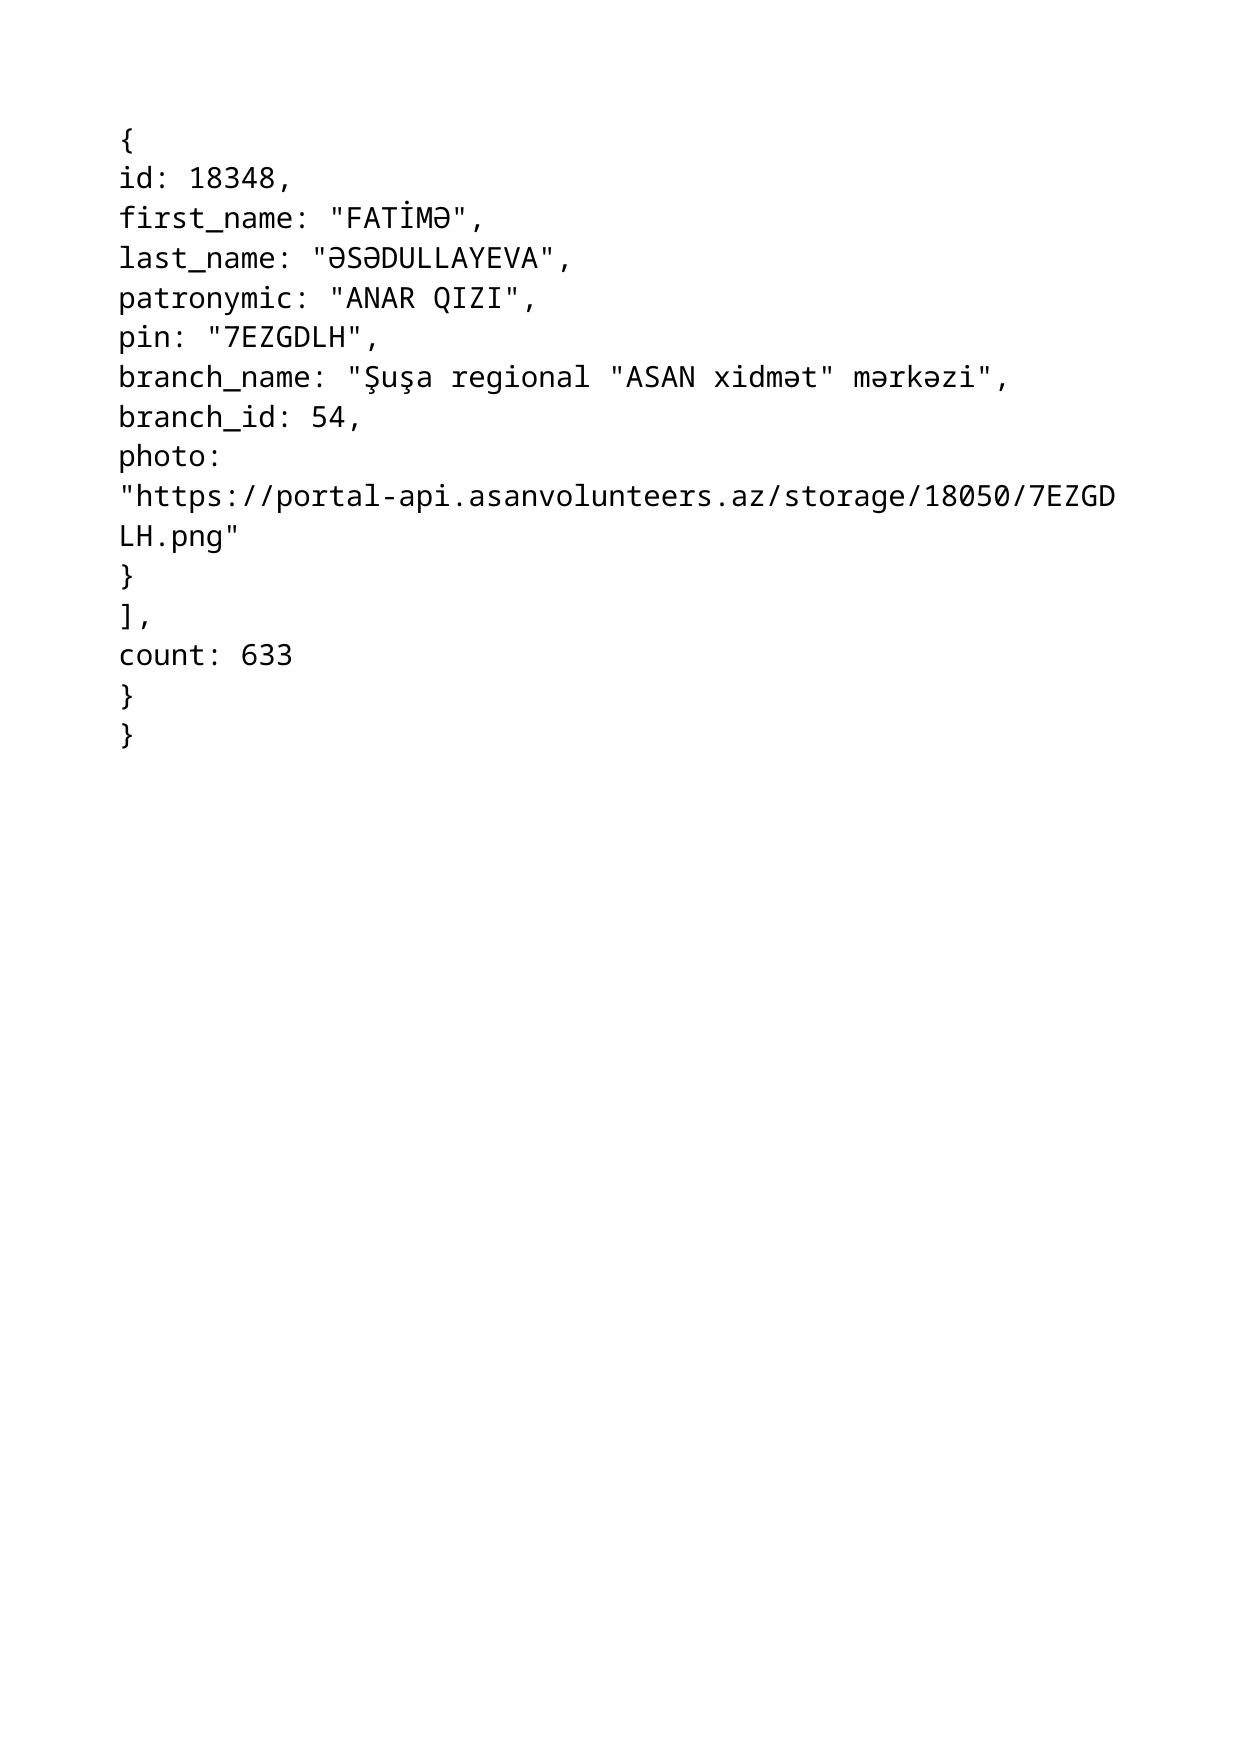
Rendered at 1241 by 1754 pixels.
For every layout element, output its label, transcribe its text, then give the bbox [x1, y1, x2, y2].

text } [118, 713, 1122, 753]
text patronymic: "ANAR QIZI", [118, 277, 1122, 317]
text first_name: "FATİMƏ", [118, 197, 1122, 237]
text } [118, 674, 1122, 713]
text ], [118, 594, 1122, 634]
text last_name: "ƏSƏDULLAYEVA", [118, 237, 1122, 277]
text branch_name: "Şuşa regional "ASAN xidmət" mərkəzi", [118, 356, 1122, 396]
text count: 633 [118, 634, 1122, 674]
text photo: "https://portal-api.asanvolunteers.az/storage/18050/7EZGDLH.png" [118, 436, 1122, 555]
text } [118, 555, 1122, 594]
text branch_id: 54, [118, 396, 1122, 436]
text { [118, 118, 1122, 158]
text id: 18348, [118, 158, 1122, 197]
text pin: "7EZGDLH", [118, 317, 1122, 356]
